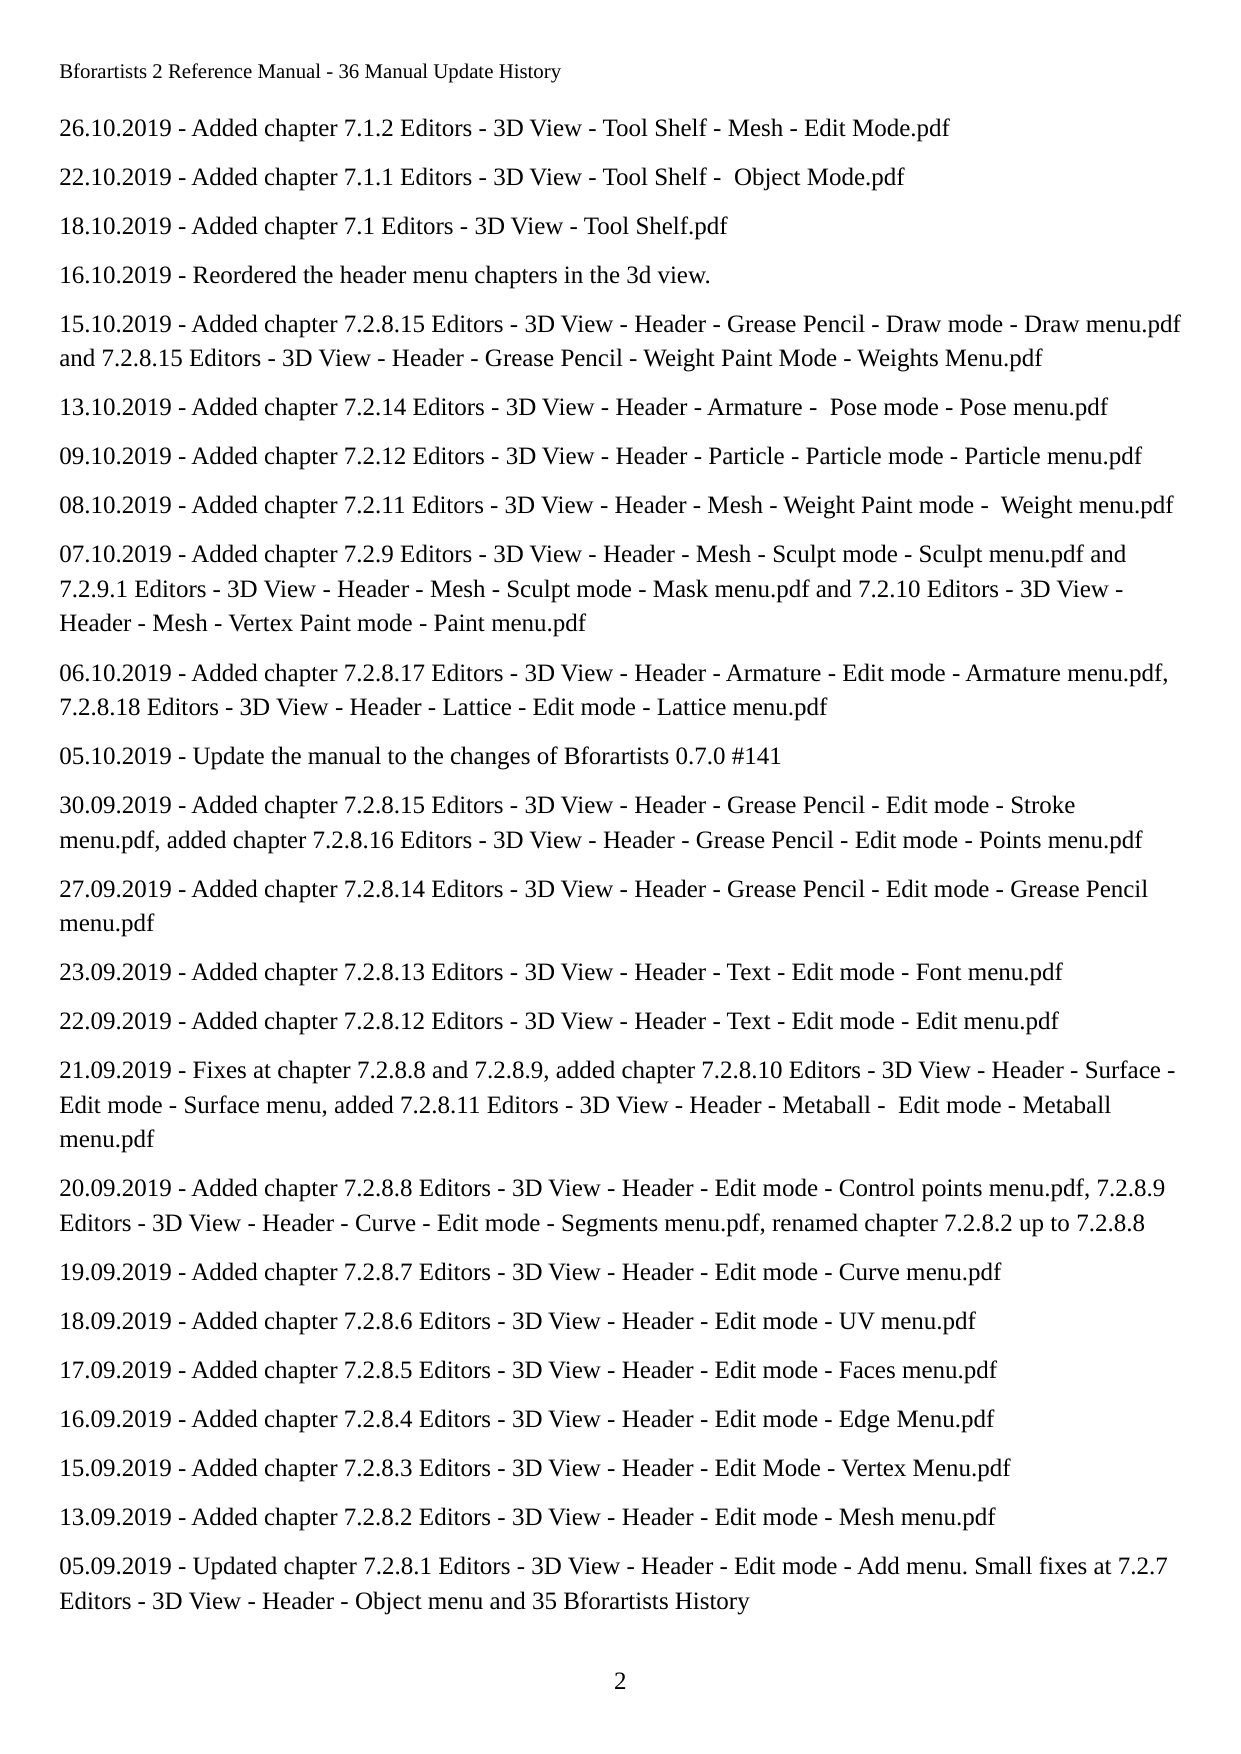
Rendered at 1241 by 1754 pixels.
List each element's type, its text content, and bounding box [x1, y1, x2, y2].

text 21.09.2019 - Fixes at chapter 7.2.8.8 and 7.2.8.9, added chapter 7.2.8.10 Editors - 3D View - Header - Surface - Edit mode - Surface menu, added 7.2.8.11 Editors - 3D View - Header - Metaball - Edit mode - Metaball menu.pdf [59, 1055, 1181, 1153]
text 16.10.2019 - Reordered the header menu chapters in the 3d view. [59, 260, 1181, 288]
text 13.10.2019 - Added chapter 7.2.14 Editors - 3D View - Header - Armature - Pose mode - Pose menu.pdf [59, 392, 1181, 421]
text 30.09.2019 - Added chapter 7.2.8.15 Editors - 3D View - Header - Grease Pencil - Edit mode - Stroke menu.pdf, added chapter 7.2.8.16 Editors - 3D View - Header - Grease Pencil - Edit mode - Points menu.pdf [59, 790, 1181, 853]
text 08.10.2019 - Added chapter 7.2.11 Editors - 3D View - Header - Mesh - Weight Paint mode - Weight menu.pdf [59, 491, 1181, 519]
text 05.09.2019 - Updated chapter 7.2.8.1 Editors - 3D View - Header - Edit mode - Add menu. Small fixes at 7.2.7 Editors - 3D View - Header - Object menu and 35 Bforartists History [59, 1551, 1181, 1614]
text 13.09.2019 - Added chapter 7.2.8.2 Editors - 3D View - Header - Edit mode - Mesh menu.pdf [59, 1502, 1181, 1531]
text 18.09.2019 - Added chapter 7.2.8.6 Editors - 3D View - Header - Edit mode - UV menu.pdf [59, 1306, 1181, 1335]
text 19.09.2019 - Added chapter 7.2.8.7 Editors - 3D View - Header - Edit mode - Curve menu.pdf [59, 1257, 1181, 1286]
text 15.10.2019 - Added chapter 7.2.8.15 Editors - 3D View - Header - Grease Pencil - Draw mode - Draw menu.pdf and 7.2.8.15 Editors - 3D View - Header - Grease Pencil - Weight Paint Mode - Weights Menu.pdf [59, 309, 1181, 372]
text 22.09.2019 - Added chapter 7.2.8.12 Editors - 3D View - Header - Text - Edit mode - Edit menu.pdf [59, 1006, 1181, 1035]
text 23.09.2019 - Added chapter 7.2.8.13 Editors - 3D View - Header - Text - Edit mode - Font menu.pdf [59, 957, 1181, 986]
text 22.10.2019 - Added chapter 7.1.1 Editors - 3D View - Tool Shelf - Object Mode.pdf [59, 162, 1181, 190]
text 16.09.2019 - Added chapter 7.2.8.4 Editors - 3D View - Header - Edit mode - Edge Menu.pdf [59, 1404, 1181, 1433]
text 09.10.2019 - Added chapter 7.2.12 Editors - 3D View - Header - Particle - Particle mode - Particle menu.pdf [59, 441, 1181, 470]
text 17.09.2019 - Added chapter 7.2.8.5 Editors - 3D View - Header - Edit mode - Faces menu.pdf [59, 1355, 1181, 1384]
text 18.10.2019 - Added chapter 7.1 Editors - 3D View - Tool Shelf.pdf [59, 211, 1181, 239]
text 06.10.2019 - Added chapter 7.2.8.17 Editors - 3D View - Header - Armature - Edit mode - Armature menu.pdf, 7.2.8.18 Editors - 3D View - Header - Lattice - Edit mode - Lattice menu.pdf [59, 658, 1181, 721]
text 26.10.2019 - Added chapter 7.1.2 Editors - 3D View - Tool Shelf - Mesh - Edit Mode.pdf [59, 113, 1181, 141]
text 20.09.2019 - Added chapter 7.2.8.8 Editors - 3D View - Header - Edit mode - Control points menu.pdf, 7.2.8.9 Editors - 3D View - Header - Curve - Edit mode - Segments menu.pdf, renamed chapter 7.2.8.2 up to 7.2.8.8 [59, 1173, 1181, 1237]
text 27.09.2019 - Added chapter 7.2.8.14 Editors - 3D View - Header - Grease Pencil - Edit mode - Grease Pencil menu.pdf [59, 874, 1181, 937]
text 15.09.2019 - Added chapter 7.2.8.3 Editors - 3D View - Header - Edit Mode - Vertex Menu.pdf [59, 1453, 1181, 1482]
text 07.10.2019 - Added chapter 7.2.9 Editors - 3D View - Header - Mesh - Sculpt mode - Sculpt menu.pdf and 7.2.9.1 Editors - 3D View - Header - Mesh - Sculpt mode - Mask menu.pdf and 7.2.10 Editors - 3D View - Header - Mesh - Vertex Paint mode - Paint menu.pdf [59, 539, 1181, 637]
text 05.10.2019 - Update the manual to the changes of Bforartists 0.7.0 #141 [59, 741, 1181, 770]
